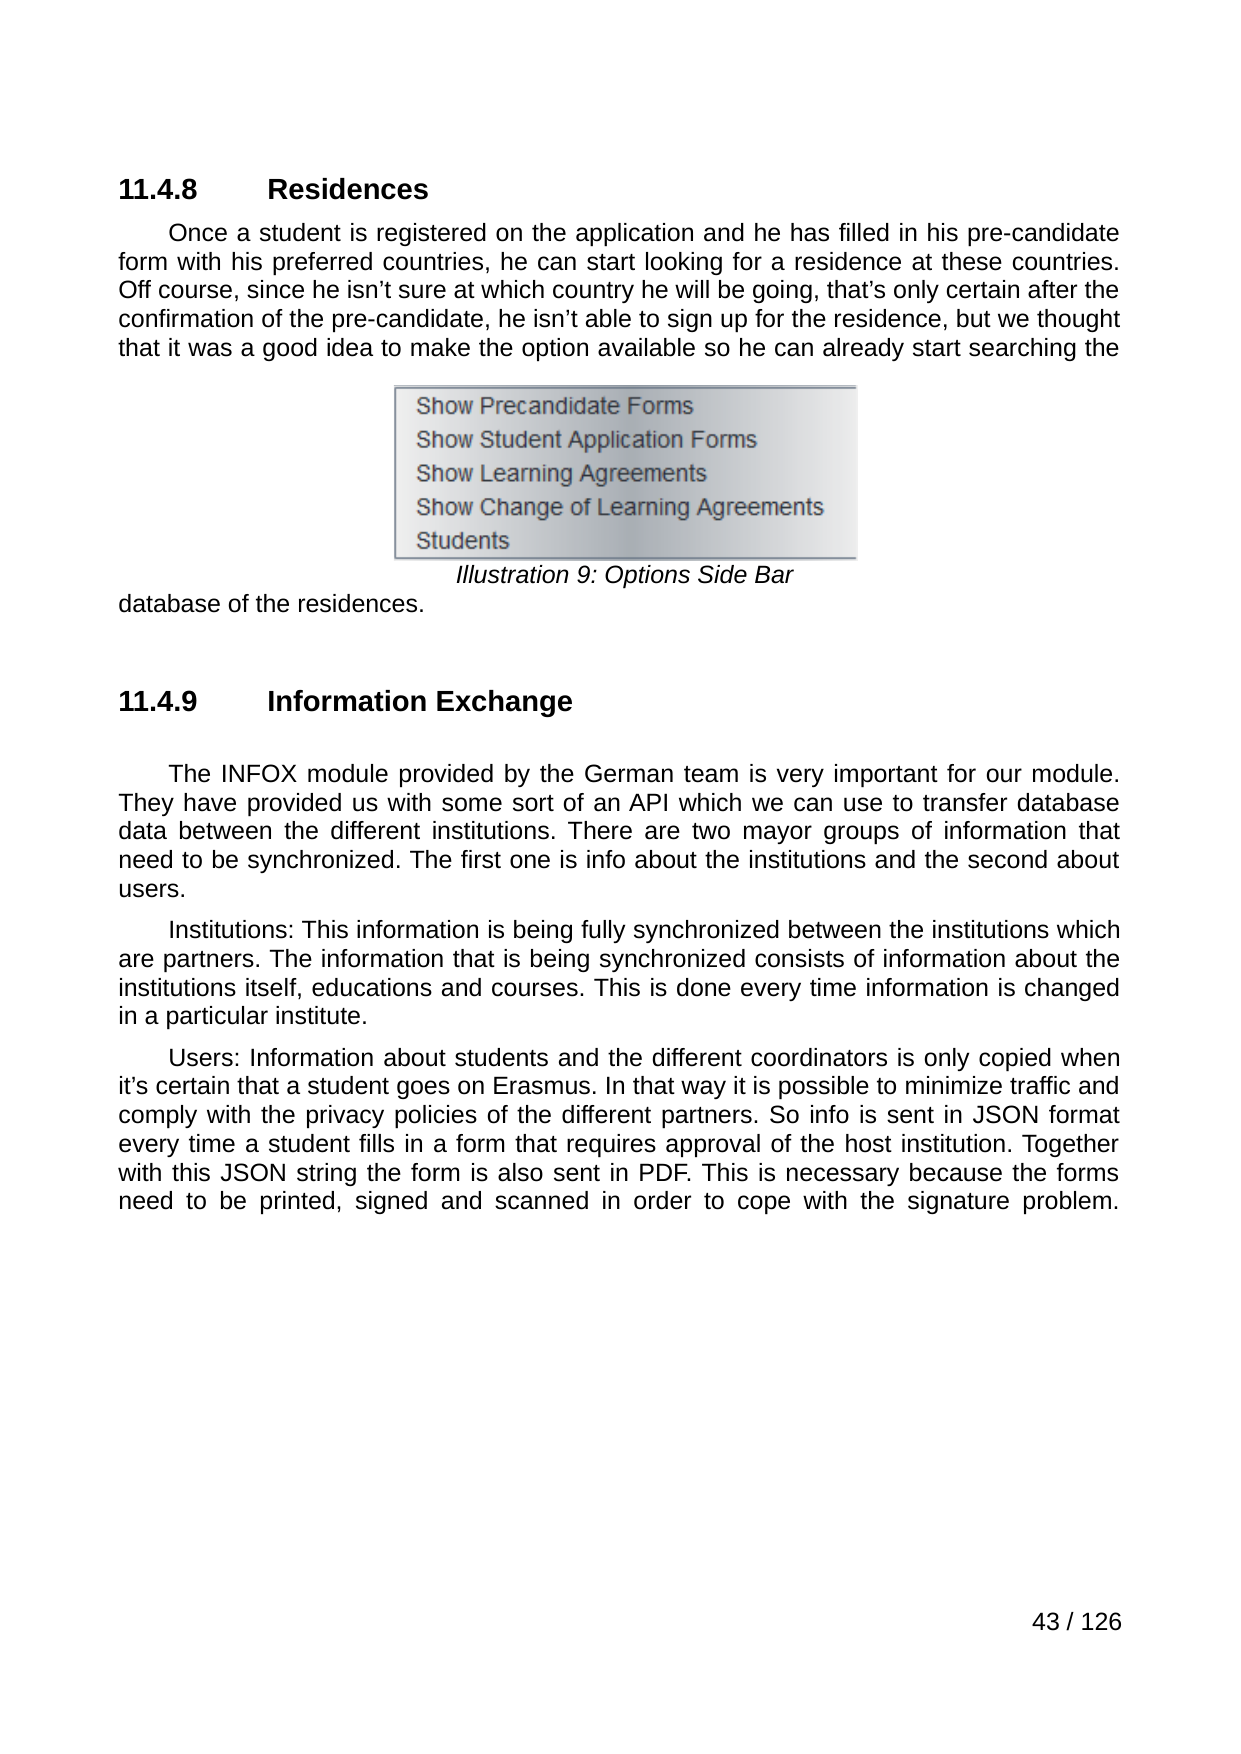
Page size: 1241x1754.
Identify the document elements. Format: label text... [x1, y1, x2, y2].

text Users: Information about students and the different coordinators is only copied when it’s certain that a student goes on Erasmus. In that way it is possible to minimize traffic and comply with the privacy policies of the different partners. So info is sent in JSON format every time a student fills in a form that requires approval of the host institution. Together with this JSON string the form is also sent in PDF. This is necessary because the forms need to be printed, signed and scanned in order to cope with the signature problem. [118, 1043, 1122, 1273]
picture [393, 385, 858, 561]
subtitle Information Exchange [118, 684, 1122, 718]
text Once a student is registered on the application and he has filled in his pre-candidate form with his preferred countries, he can start looking for a residence at these countries. Off course, since he isn’t sure at which country he will be going, that’s only certain after the confirmation of the pre-candidate, he isn’t able to sign up for the residence, but we thought that it was a good idea to make the option available so he can already start searching the database of the residences. [118, 218, 1122, 618]
text Illustration 9: Options Side Bar [393, 561, 858, 589]
text The INFOX module provided by the German team is very important for our module. They have provided us with some sort of an API which we can use to transfer database data between the different institutions. There are two mayor groups of information that need to be synchronized. The first one is info about the institutions and the second about users. [118, 759, 1122, 903]
subtitle Residences [118, 172, 1122, 205]
text Institutions: This information is being fully synchronized between the institutions which are partners. The information that is being synchronized consists of information about the institutions itself, educations and courses. This is done every time information is changed in a particular institute. [118, 915, 1122, 1030]
